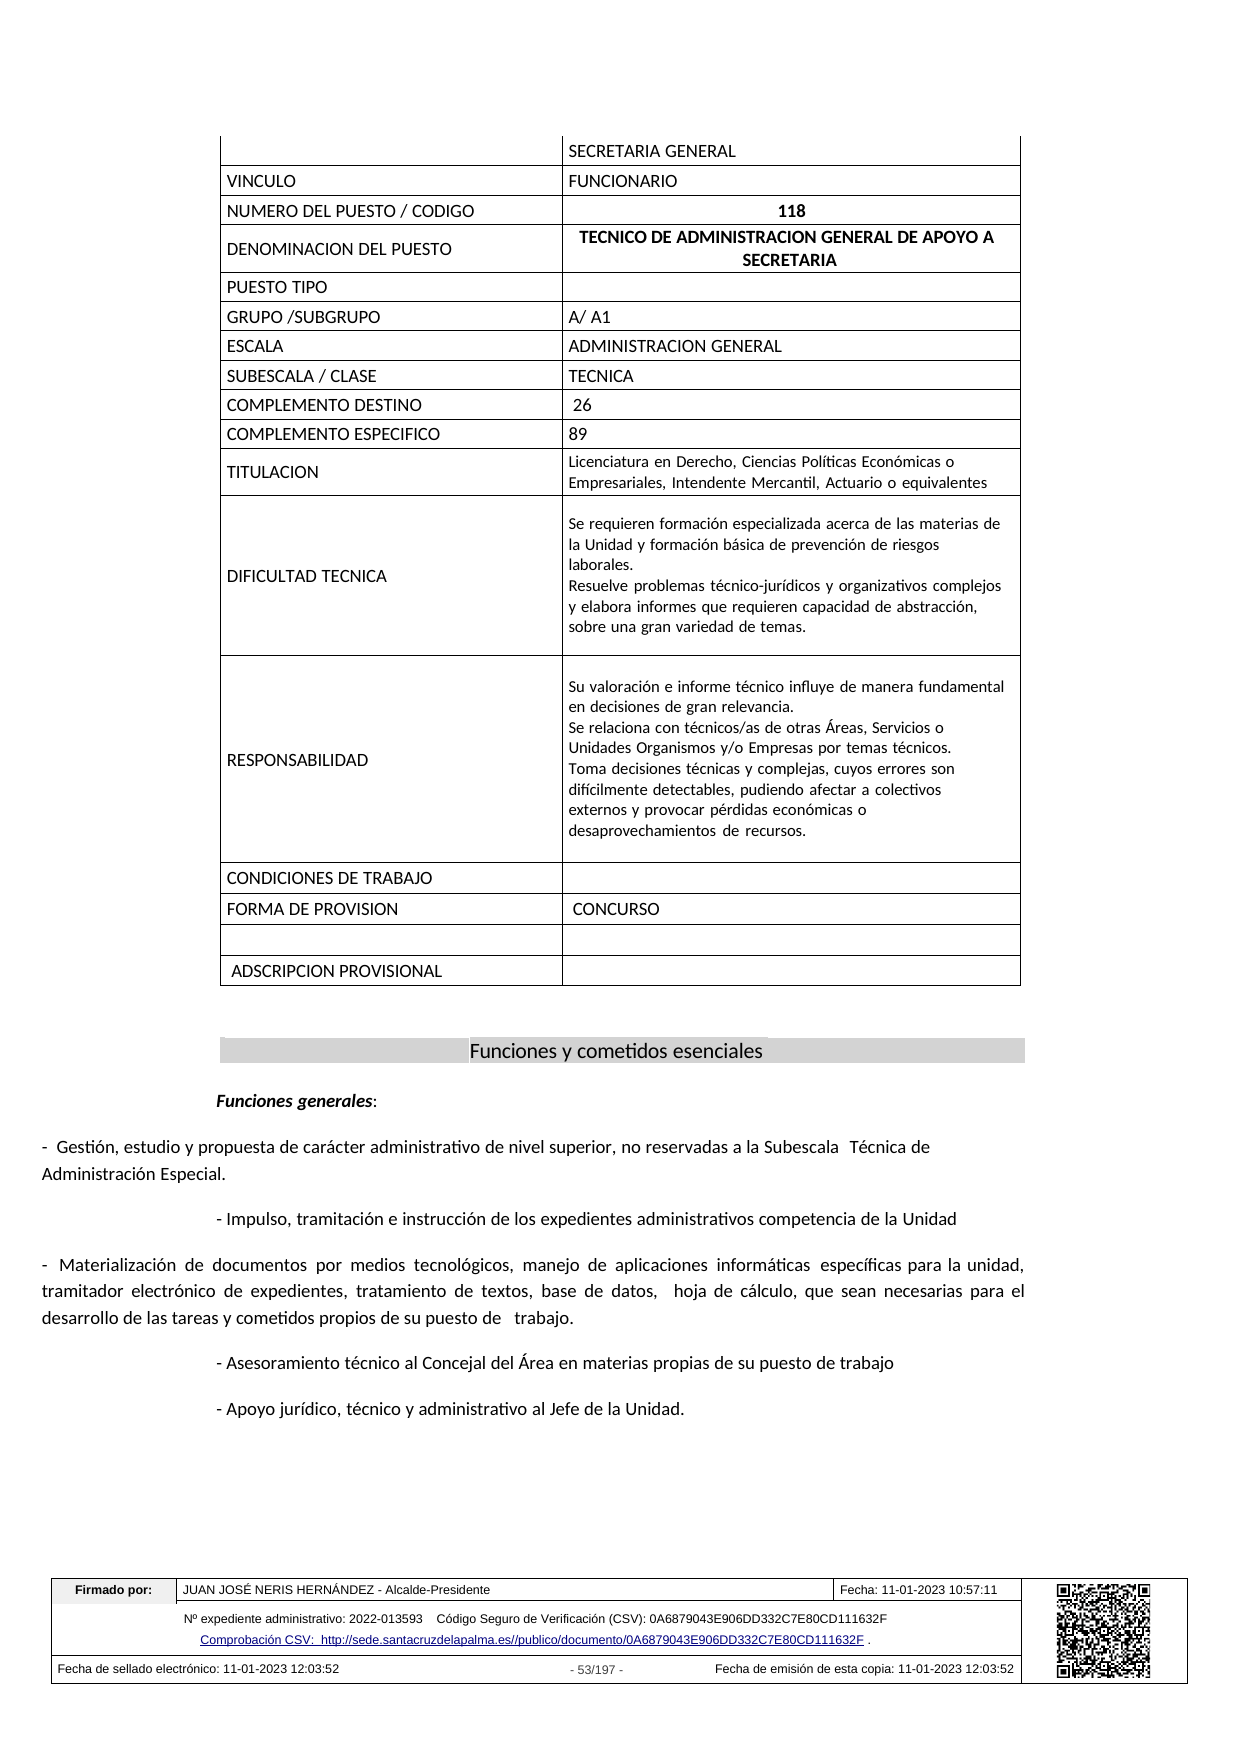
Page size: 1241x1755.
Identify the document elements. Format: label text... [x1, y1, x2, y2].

list Materialización de documentos por medios tecnológicos, manejo de aplicaciones informáticas específicas para la unidad, tramitador electrónico de expedientes, tratamiento de textos, base de datos, hoja de cálculo, que sean necesarias para el desarrollo de las tareas y cometidos propios de su puesto de trabajo. [42, 1253, 1025, 1329]
list Asesoramiento técnico al Concejal del Área en materias propias de su puesto de trabajo [216, 1351, 1199, 1374]
table_cell PUESTO TIPO [221, 273, 562, 301]
table_cell [563, 273, 1020, 301]
table_cell 118 [563, 196, 1020, 224]
table_cell 26 [563, 390, 1020, 419]
table_cell FUNCIONARIO [563, 166, 1020, 195]
table_cell Se requieren formación especializada acerca de las materias de la Unidad y formación básica de prevención de riesgos laborales. Resuelve problemas técnico-jurídicos y organizativos complejos y elabora informes que requieren capacidad de abstracción, sobre una gran variedad de temas. [563, 496, 1020, 655]
subtitle Funciones generales: [216, 1089, 1199, 1112]
table_cell COMPLEMENTO DESTINO [221, 390, 562, 419]
list Impulso, tramitación e instrucción de los expedientes administrativos competencia de la Unidad [216, 1207, 1199, 1230]
table_cell Su valoración e informe técnico influye de manera fundamental en decisiones de gran relevancia. Se relaciona con técnicos/as de otras Áreas, Servicios o Unidades Organismos y/o Empresas por temas técnicos. Toma decisiones técnicas y complejas, cuyos errores son difícilmente detectables, pudiendo afectar a colectivos externos y provocar pérdidas económicas o desaprovechamientos de recursos. [563, 656, 1020, 862]
table_header [221, 136, 562, 165]
table_cell VINCULO [221, 166, 562, 195]
table_cell [563, 925, 1020, 954]
table_cell FORMA DE PROVISION [221, 894, 562, 923]
table_cell Nº expediente administrativo: 2022-013593 Código Seguro de Verificación (CSV): 0A6879043E906DD332C7E80CD111632F Comprobación CSV: http://sede.santacruzdelapalma.es//publico/documento/0A6879043E906DD332C7E80CD111632F . [52, 1601, 1021, 1654]
table_cell ESCALA [221, 331, 562, 360]
table_cell Fecha de sellado electrónico: 11-01-2023 12:03:52 - 53/197 - Fecha de emisión de esta copia: 11-01-2023 12:03:52 [52, 1656, 1021, 1682]
table_header Fecha: 11-01-2023 10:57:11 [834, 1579, 1021, 1600]
table_cell 89 [563, 420, 1020, 448]
table_cell CONDICIONES DE TRABAJO [221, 863, 562, 893]
table_header [1022, 1579, 1187, 1682]
table_cell GRUPO /SUBGRUPO [221, 302, 562, 330]
table_cell ADMINISTRACION GENERAL [563, 331, 1020, 360]
subtitle Funciones y cometidos esenciales [220, 1037, 1199, 1063]
table_cell SUBESCALA / CLASE [221, 361, 562, 389]
table_cell RESPONSABILIDAD [221, 656, 562, 862]
table_cell DIFICULTAD TECNICA [221, 496, 562, 655]
list Apoyo jurídico, técnico y administrativo al Jefe de la Unidad. [216, 1397, 1199, 1420]
table_header SECRETARIA GENERAL [563, 136, 1020, 165]
table_cell CONCURSO [563, 894, 1020, 923]
table_cell NUMERO DEL PUESTO / CODIGO [221, 196, 562, 224]
table_cell A/ A1 [563, 302, 1020, 330]
table_header Firmado por: [52, 1579, 176, 1600]
table_cell [563, 863, 1020, 893]
table_cell TECNICO DE ADMINISTRACION GENERAL DE APOYO A SECRETARIA [563, 225, 1020, 272]
table_header JUAN JOSÉ NERIS HERNÁNDEZ - Alcalde-Presidente [177, 1579, 833, 1600]
table_cell Licenciatura en Derecho, Ciencias Políticas Económicas o Empresariales, Intendente Mercantil, Actuario o equivalentes [563, 449, 1020, 495]
table_cell DENOMINACION DEL PUESTO [221, 225, 562, 272]
table_cell [563, 956, 1020, 985]
list Gestión, estudio y propuesta de carácter administrativo de nivel superior, no reservadas a la Subescala Técnica de Administración Especial. [42, 1135, 1023, 1184]
table_cell TECNICA [563, 361, 1020, 389]
table_cell [221, 925, 562, 954]
table_cell ADSCRIPCION PROVISIONAL [221, 956, 562, 985]
table_cell COMPLEMENTO ESPECIFICO [221, 420, 562, 448]
table_cell TITULACION [221, 449, 562, 495]
